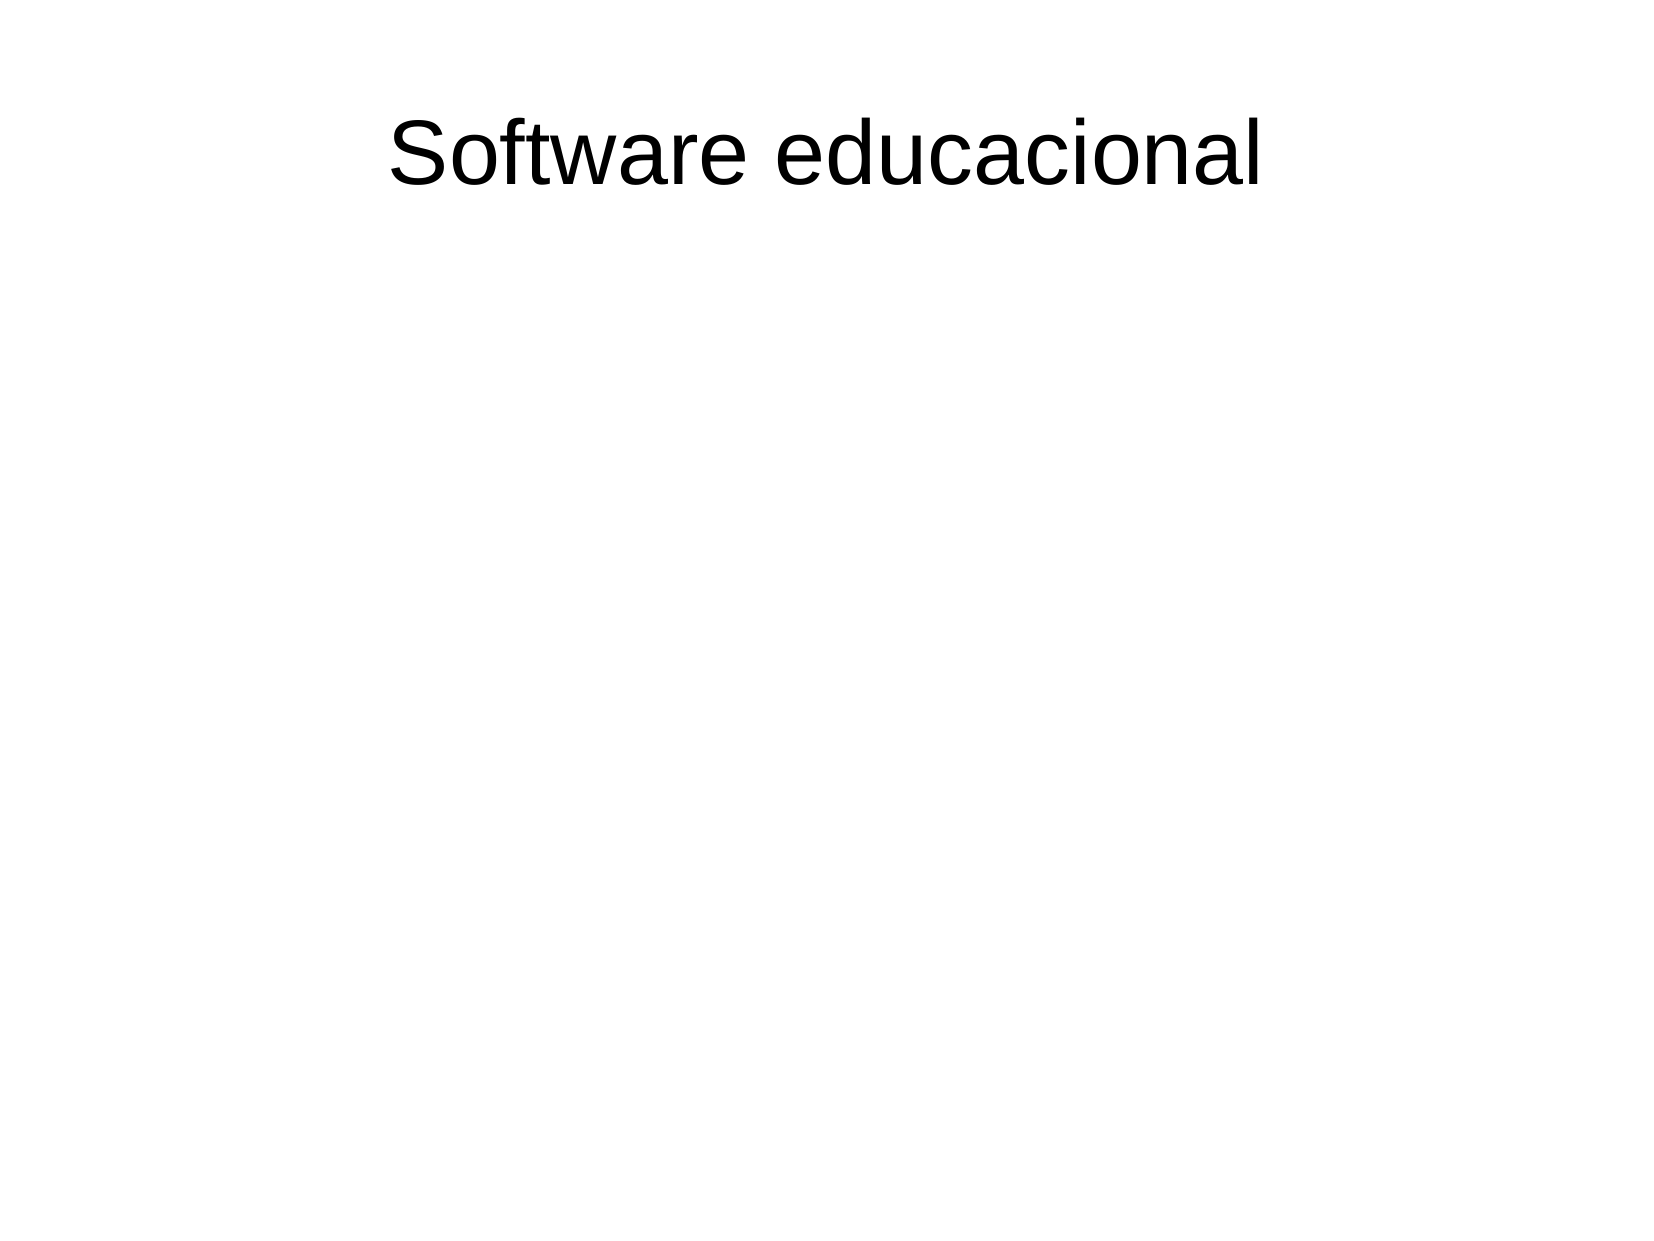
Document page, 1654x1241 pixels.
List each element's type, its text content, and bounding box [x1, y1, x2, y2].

title Software educacional [82, 56, 1571, 250]
